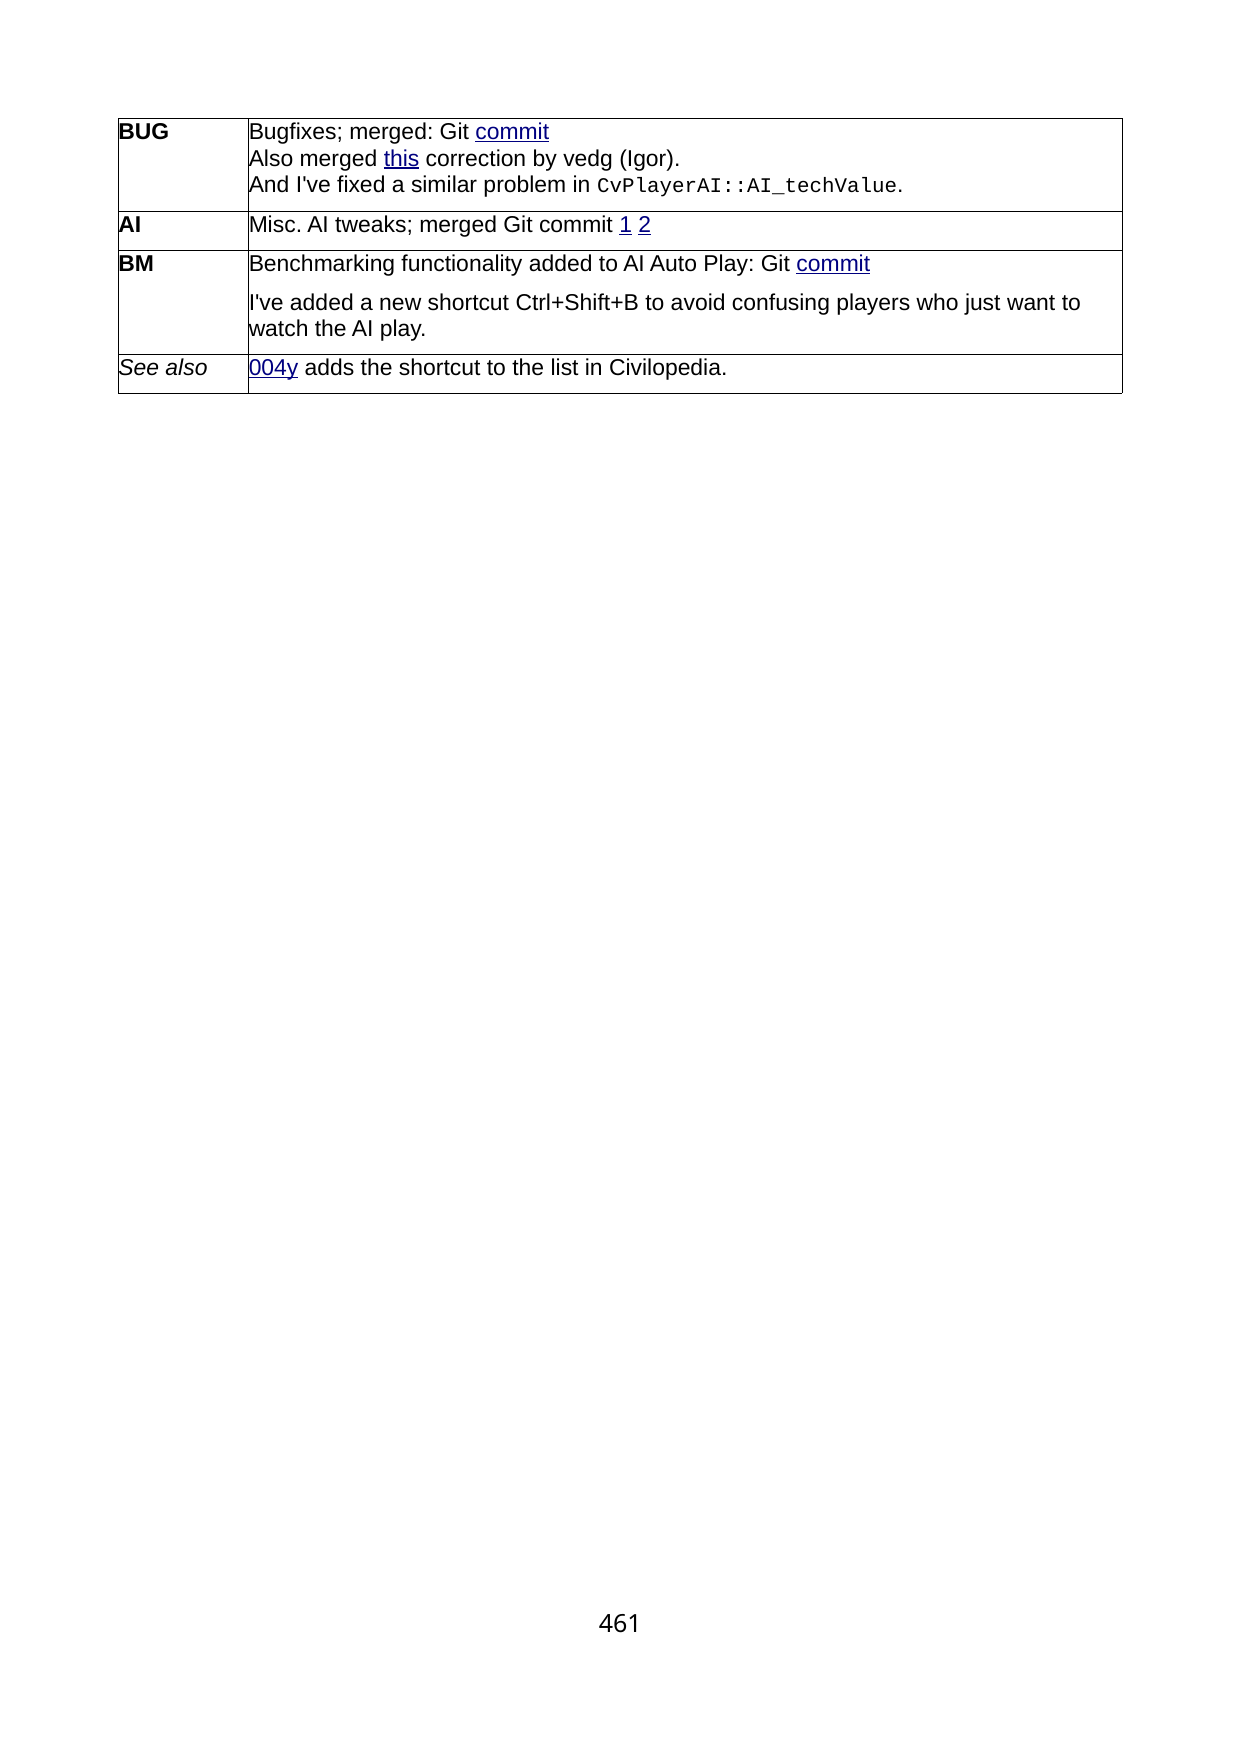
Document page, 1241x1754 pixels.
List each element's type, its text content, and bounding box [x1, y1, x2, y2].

table_cell See also [119, 355, 248, 393]
table_cell Bugfixes; merged: Git commit Also merged this correction by vedg (Igor). And I've fixed a similar problem in CvPlayerAI::AI_techValue. [249, 119, 1122, 211]
table_cell AI [119, 212, 248, 250]
table_cell BUG [119, 119, 248, 211]
table_cell BM [119, 251, 248, 354]
table_cell Misc. AI tweaks; merged Git commit 1 2 [249, 212, 1122, 250]
table_cell 004y adds the shortcut to the list in Civilopedia. [249, 355, 1122, 393]
table_cell Benchmarking functionality added to AI Auto Play: Git commit I've added a new shortcut Ctrl+Shift+B to avoid confusing players who just want to watch the AI play. [249, 251, 1122, 354]
